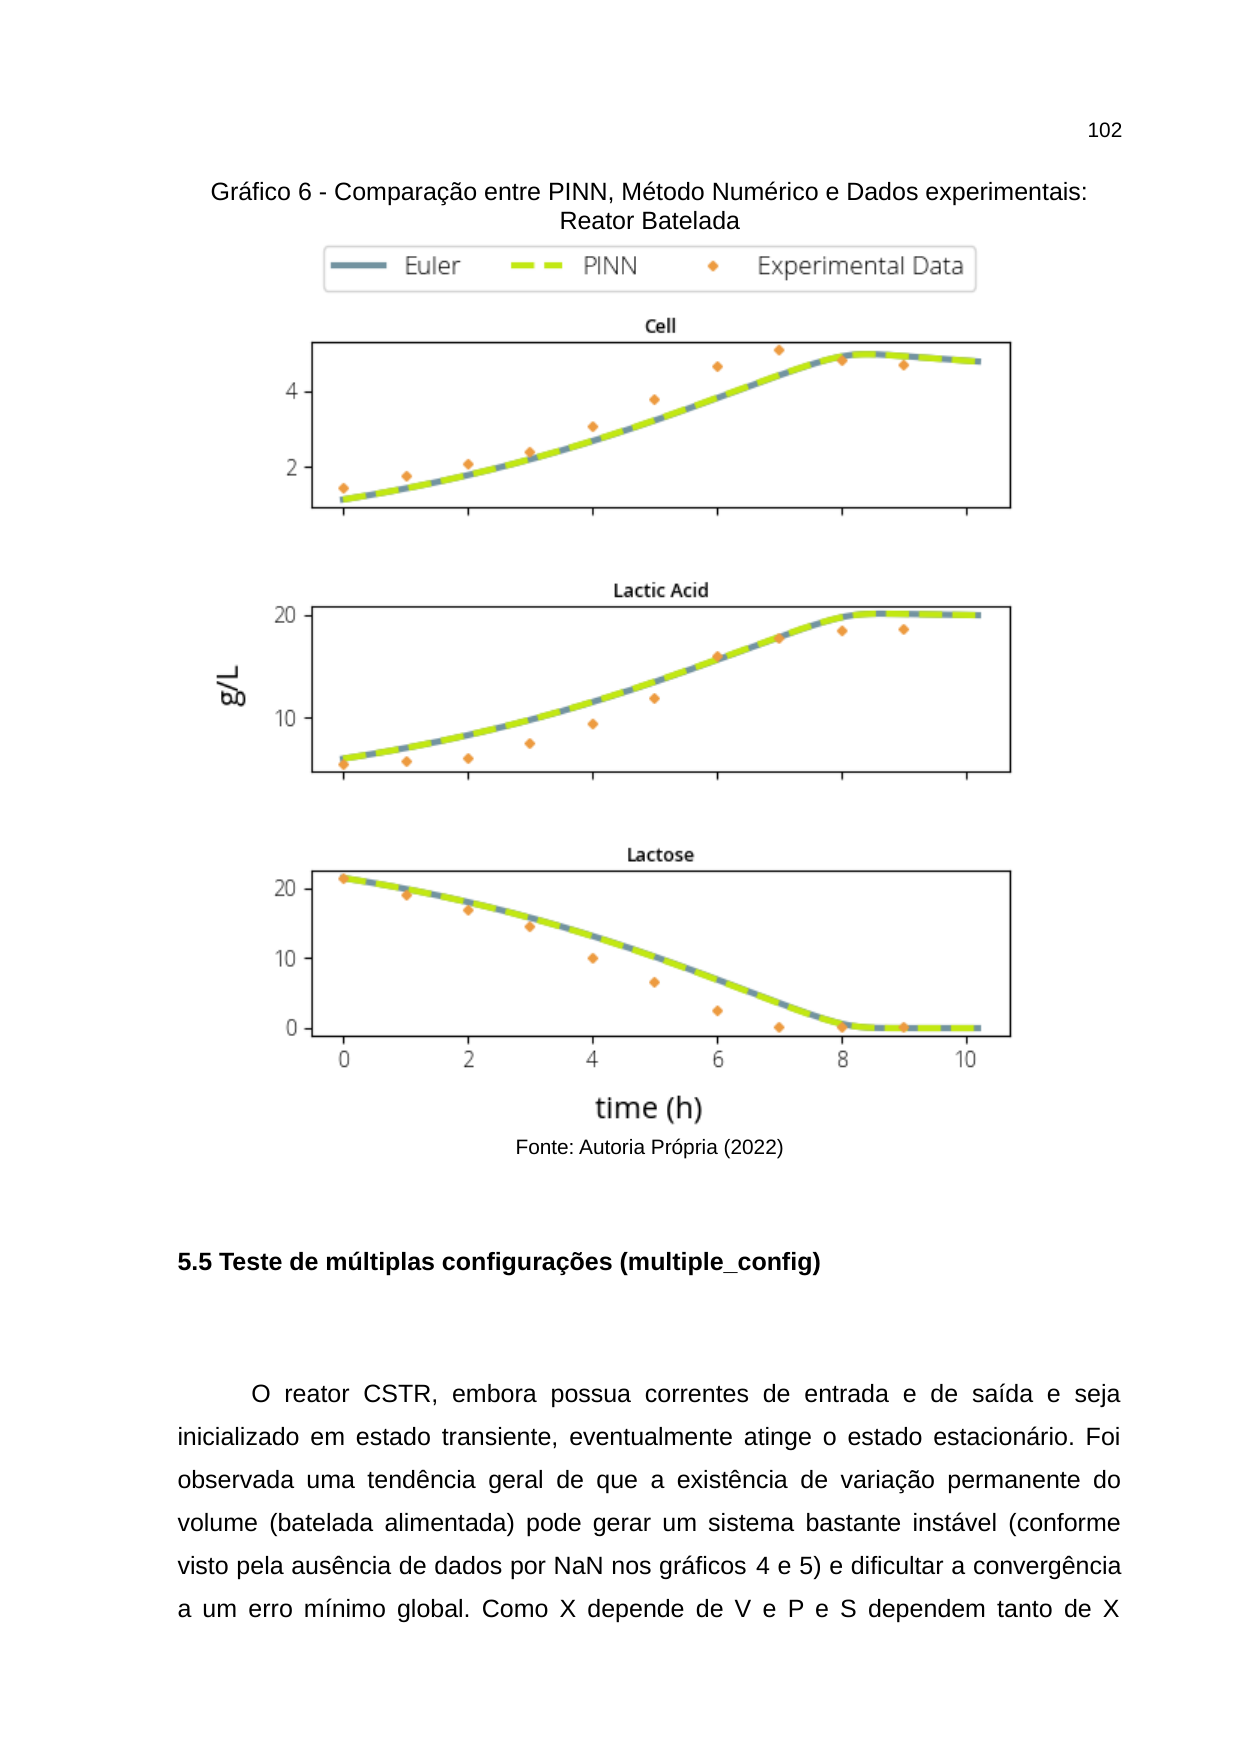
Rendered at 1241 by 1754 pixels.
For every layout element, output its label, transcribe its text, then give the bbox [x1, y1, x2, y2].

subtitle Teste de múltiplas configurações (multiple_config) [177, 1247, 1122, 1276]
picture [199, 234, 1100, 1135]
text O reator CSTR, embora possua correntes de entrada e de saída e seja inicializado em estado transiente, eventualmente atinge o estado estacionário. Foi observada uma tendência geral de que a existência de variação permanente do volume (batelada alimentada) pode gerar um sistema bastante instável (conforme visto pela ausência de dados por NaN nos gráficos 4 e 5) e dificultar a convergência a um erro mínimo global. Como X depende de V e P e S dependem tanto de X [177, 1379, 1122, 1623]
text Gráfico 6 - Comparação entre PINN, Método Numérico e Dados experimentais: Reator Batelada [199, 177, 1099, 234]
text Fonte: Autoria Própria (2022) [177, 1134, 1122, 1158]
